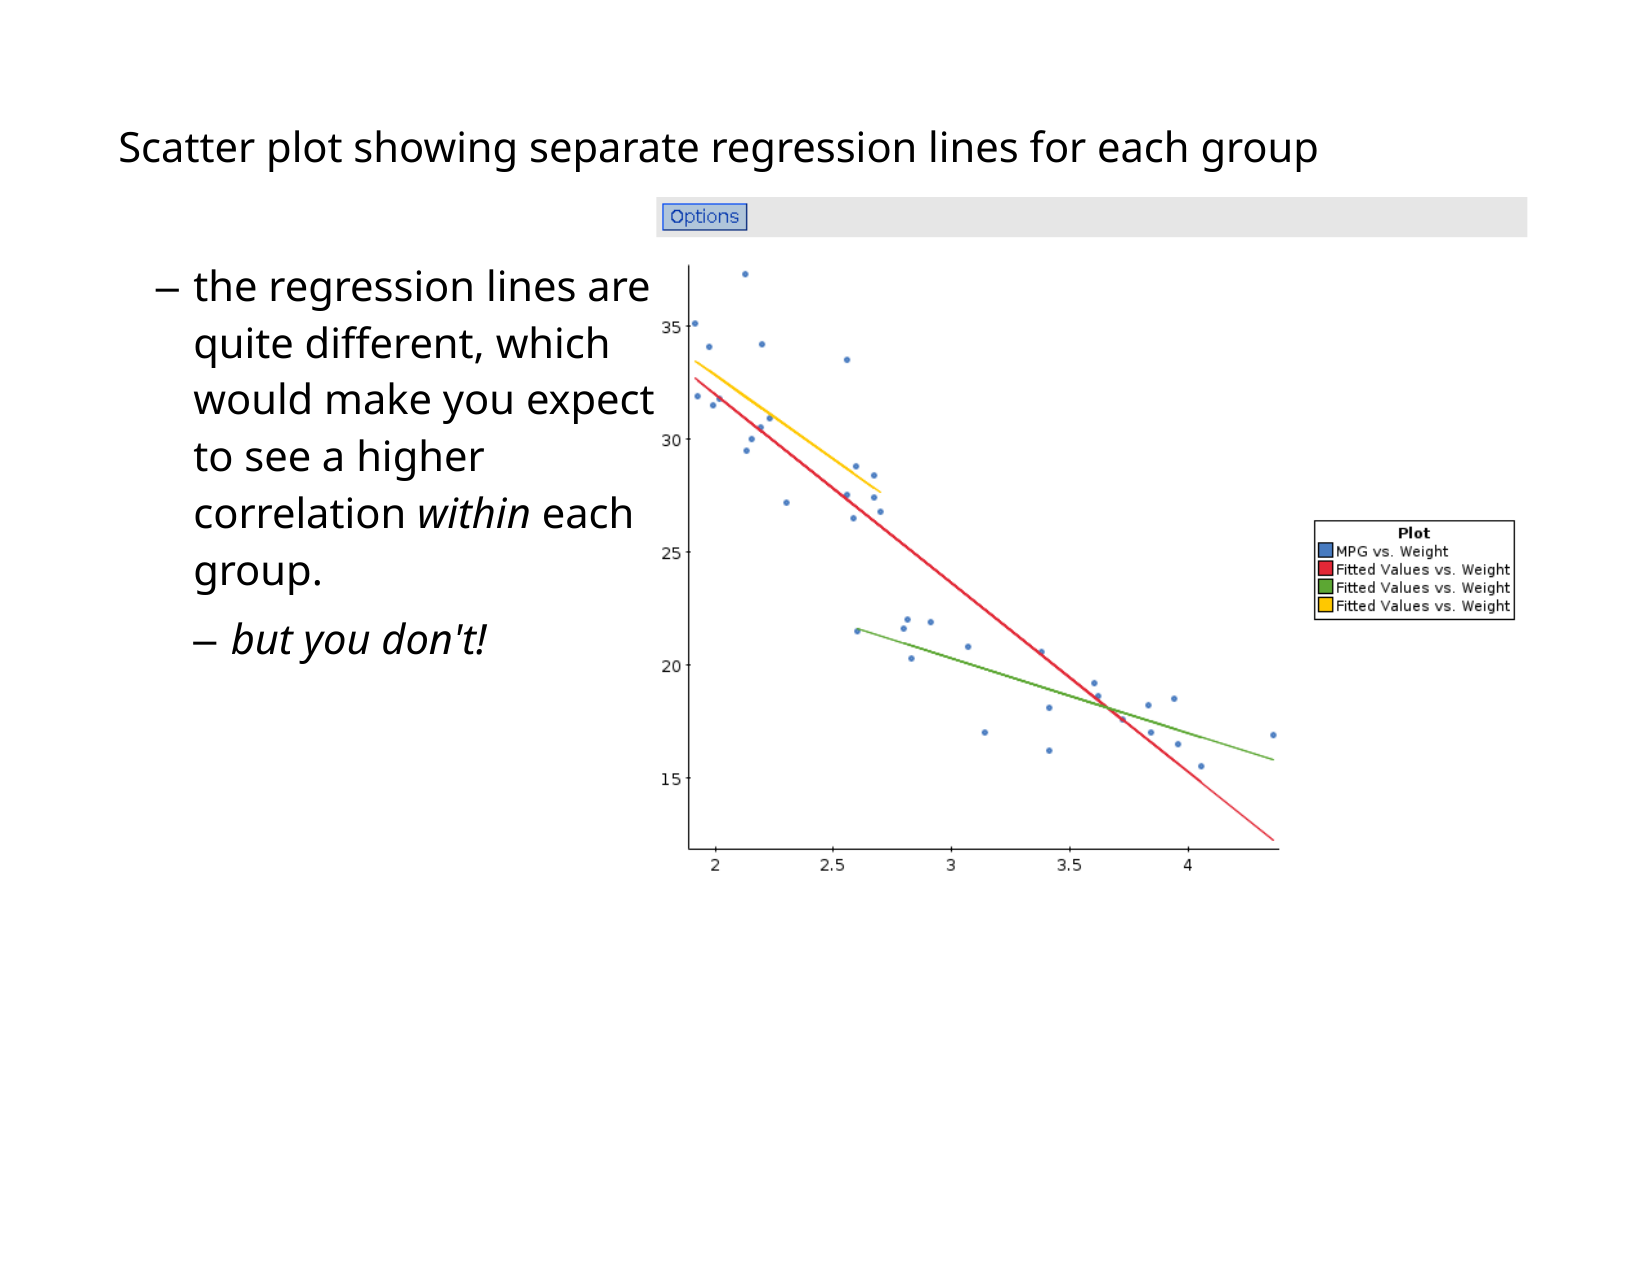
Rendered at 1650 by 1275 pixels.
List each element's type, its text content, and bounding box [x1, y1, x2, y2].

list the regression lines are quite different, which would make you expect to see a higher correlation within each group. [156, 257, 656, 597]
text Scatter plot showing separate regression lines for each group [118, 118, 1532, 175]
list but you don't! [193, 610, 656, 667]
picture [656, 197, 1528, 902]
